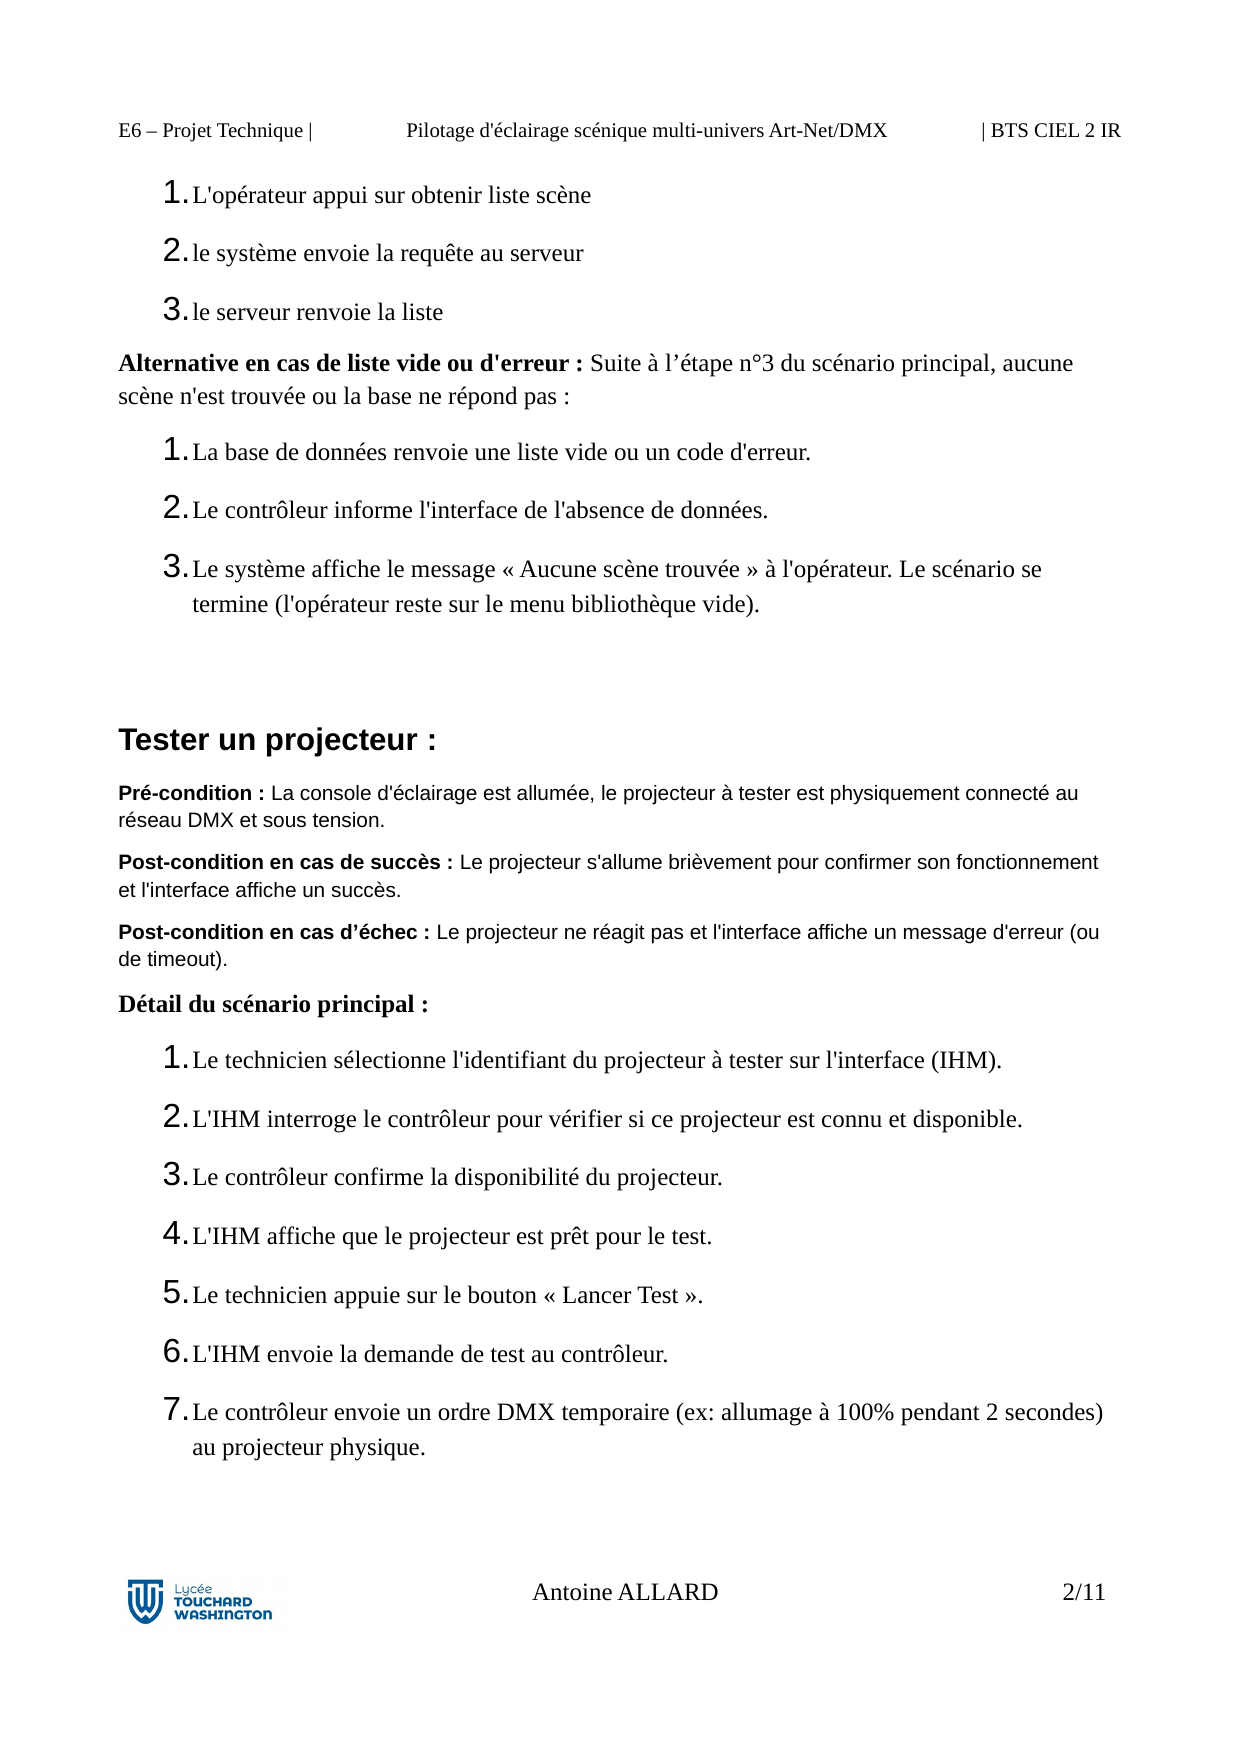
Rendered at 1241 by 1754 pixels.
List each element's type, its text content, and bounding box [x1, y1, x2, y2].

text Post-condition en cas d’échec : Le projecteur ne réagit pas et l'interface affiche un message d'erreur (ou de timeout). [118, 920, 1122, 971]
list Le contrôleur informe l'interface de l'absence de données. [162, 487, 1122, 526]
list La base de données renvoie une liste vide ou un code d'erreur. [162, 428, 1122, 467]
text Détail du scénario principal : [118, 989, 1122, 1018]
list L'IHM interroge le contrôleur pour vérifier si ce projecteur est connu et disponible. [162, 1096, 1122, 1134]
list Le technicien sélectionne l'identifiant du projecteur à tester sur l'interface (IHM). [162, 1037, 1122, 1075]
list L'IHM affiche que le projecteur est prêt pour le test. [162, 1213, 1122, 1252]
picture [118, 1565, 290, 1636]
list Le technicien appuie sur le bouton « Lancer Test ». [162, 1272, 1122, 1310]
text Alternative en cas de liste vide ou d'erreur : Suite à l’étape n°3 du scénario principal, aucune scène n'est trouvée ou la base ne répond pas : [118, 348, 1122, 410]
list Le contrôleur confirme la disponibilité du projecteur. [162, 1154, 1122, 1193]
list le serveur renvoie la liste [162, 289, 1122, 328]
list Le contrôleur envoie un ordre DMX temporaire (ex: allumage à 100% pendant 2 secondes) au projecteur physique. [162, 1389, 1122, 1461]
list L'opérateur appui sur obtenir liste scène [162, 172, 1122, 210]
list L'IHM envoie la demande de test au contrôleur. [162, 1331, 1122, 1369]
list Le système affiche le message « Aucune scène trouvée » à l'opérateur. Le scénario se termine (l'opérateur reste sur le menu bibliothèque vide). [162, 546, 1122, 617]
text Pré-condition : La console d'éclairage est allumée, le projecteur à tester est physiquement connecté au réseau DMX et sous tension. [118, 781, 1122, 832]
text Tester un projecteur : [118, 721, 1122, 757]
list le système envoie la requête au serveur [162, 230, 1122, 269]
text Post-condition en cas de succès : Le projecteur s'allume brièvement pour confirmer son fonctionnement et l'interface affiche un succès. [118, 850, 1122, 902]
